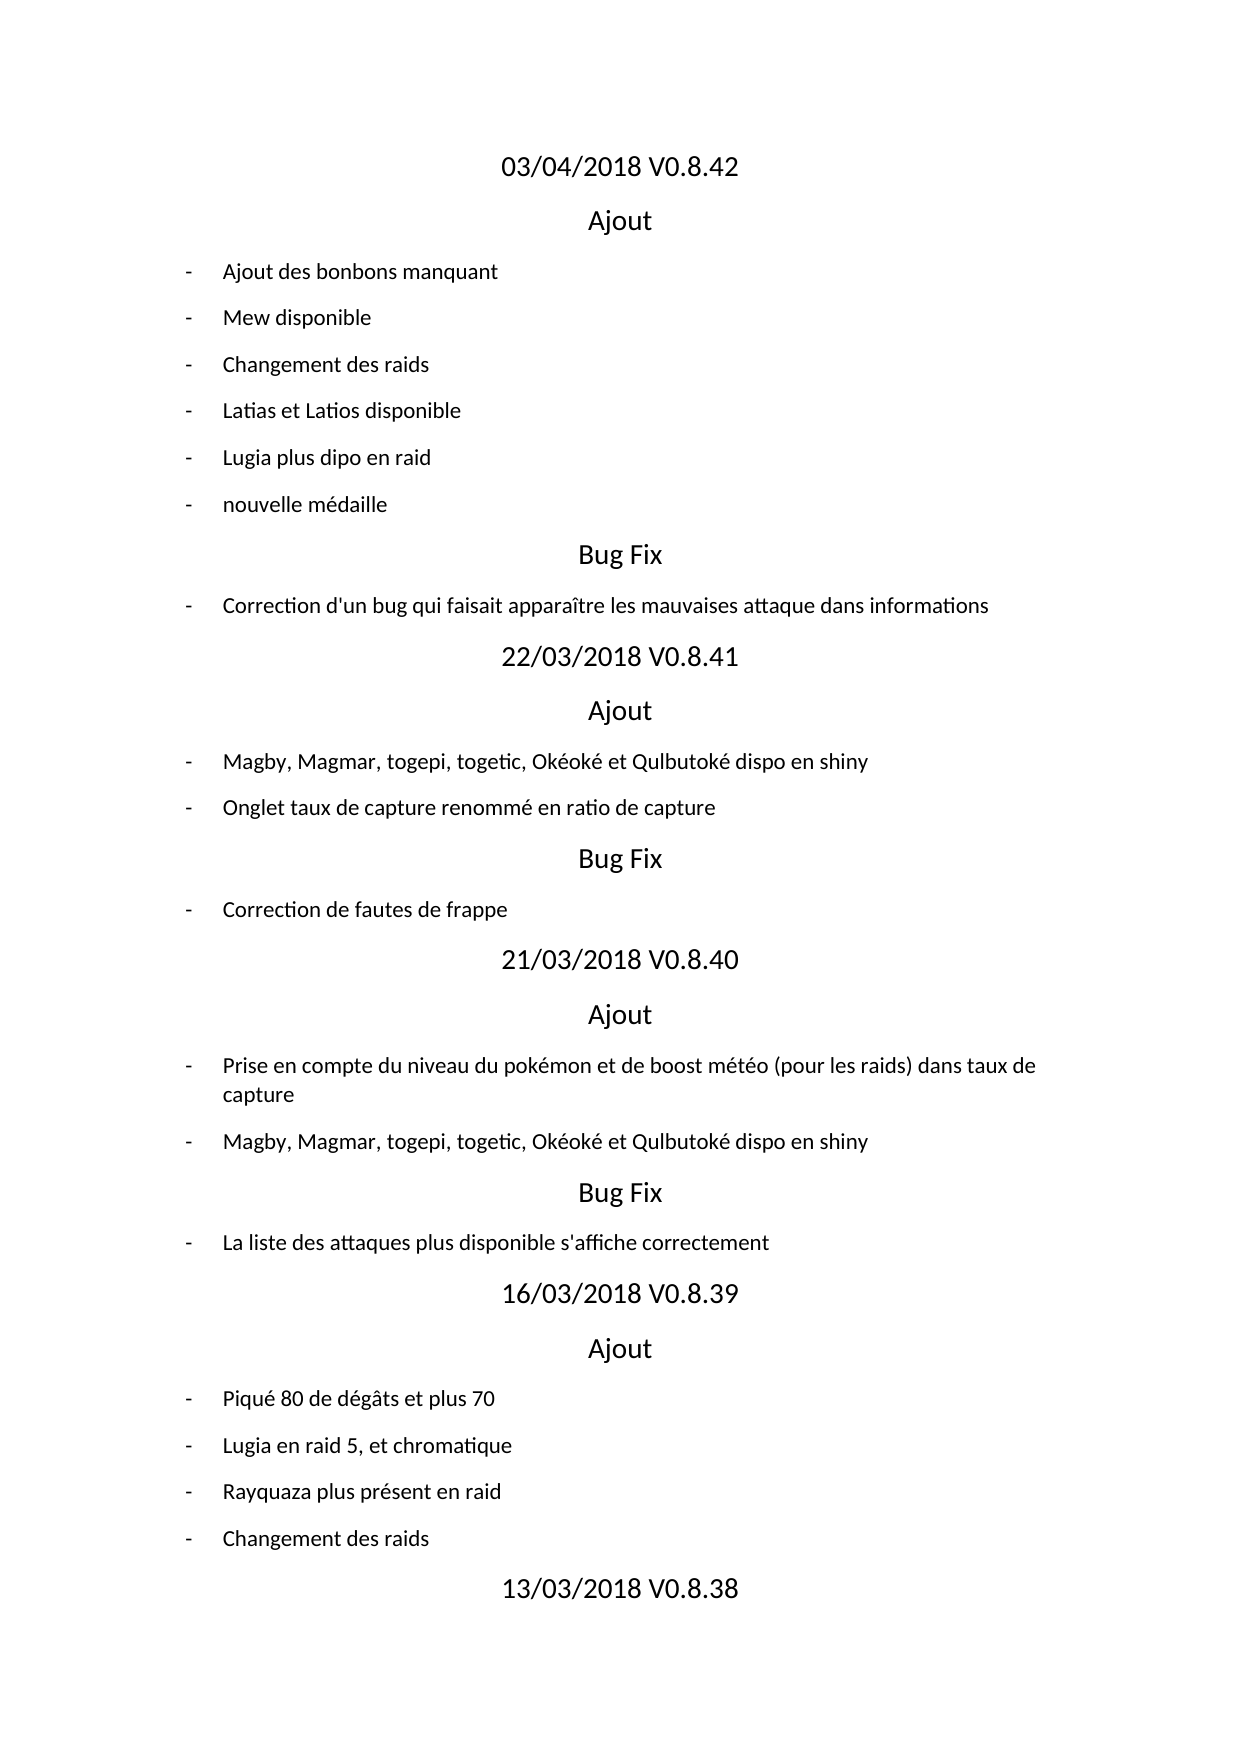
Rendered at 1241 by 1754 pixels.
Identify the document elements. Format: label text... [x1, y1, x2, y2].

list Onglet taux de capture renommé en ratio de capture [185, 793, 1093, 822]
list Correction de fautes de frappe [185, 895, 1093, 923]
list Lugia plus dipo en raid [185, 443, 1093, 471]
list Mew disponible [185, 303, 1093, 332]
list Changement des raids [185, 1524, 1093, 1552]
list Bug Fix [148, 536, 1093, 572]
text 16/03/2018 V0.8.39 [148, 1275, 1093, 1311]
list Latias et Latios disponible [185, 397, 1093, 425]
text Ajout [148, 202, 1093, 238]
list Rayquaza plus présent en raid [185, 1477, 1093, 1506]
list Bug Fix [148, 1174, 1093, 1209]
text 13/03/2018 V0.8.38 [148, 1571, 1093, 1606]
text Ajout [148, 692, 1093, 728]
text Ajout [148, 1330, 1093, 1365]
text Ajout [148, 996, 1093, 1032]
list Correction d'un bug qui faisait apparaître les mauvaises attaque dans informations [185, 591, 1093, 619]
list Bug Fix [148, 840, 1093, 876]
list nouvelle médaille [185, 490, 1093, 518]
list Changement des raids [185, 350, 1093, 378]
list Ajout des bonbons manquant [185, 257, 1093, 285]
list Magby, Magmar, togepi, togetic, Okéoké et Qulbutoké dispo en shiny [185, 1127, 1093, 1155]
text 03/04/2018 V0.8.42 [148, 148, 1093, 183]
list Lugia en raid 5, et chromatique [185, 1431, 1093, 1459]
list Magby, Magmar, togepi, togetic, Okéoké et Qulbutoké dispo en shiny [185, 747, 1093, 775]
list La liste des attaques plus disponible s'affiche correctement [185, 1228, 1093, 1256]
list Prise en compte du niveau du pokémon et de boost météo (pour les raids) dans taux de capture [185, 1051, 1093, 1109]
text 22/03/2018 V0.8.41 [148, 638, 1093, 673]
list Piqué 80 de dégâts et plus 70 [185, 1384, 1093, 1412]
text 21/03/2018 V0.8.40 [148, 941, 1093, 977]
